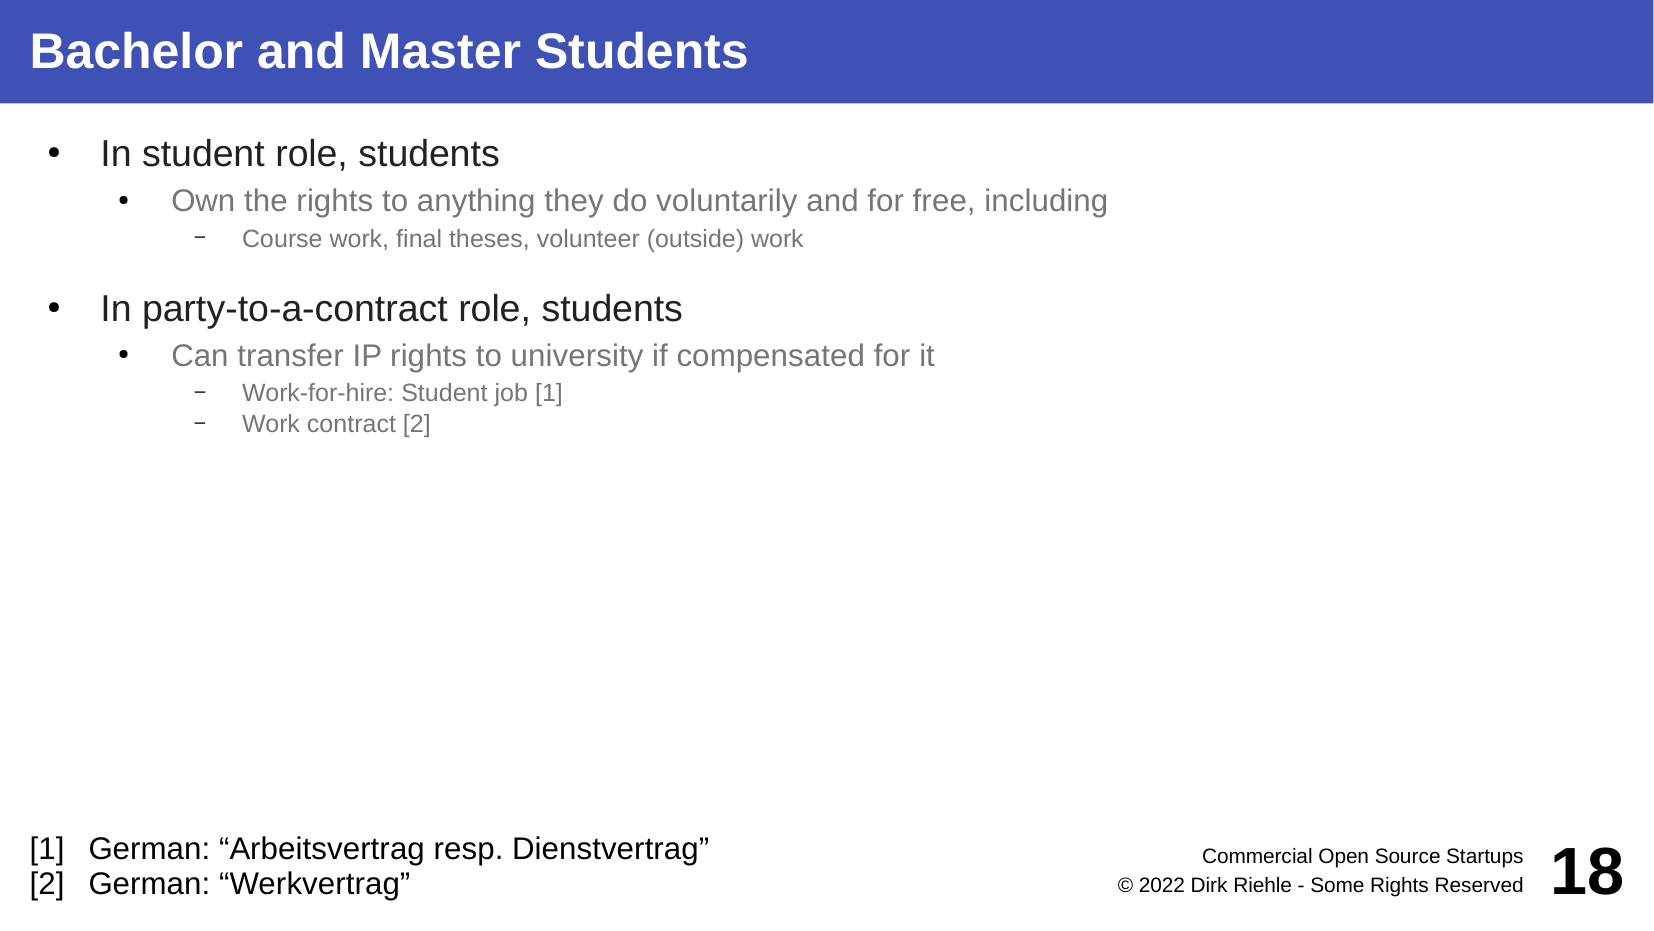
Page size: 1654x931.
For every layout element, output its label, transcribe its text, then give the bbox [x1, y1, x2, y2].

title Bachelor and Master Students [0, 0, 1654, 104]
text_box [1] German: “Arbeitsvertrag resp. Dienstvertrag” [2] German: “Werkvertrag” [0, 812, 1182, 931]
list In student role, students Own the rights to anything they do voluntarily and for free, including Course work, final theses, volunteer (outside) work In party-to-a-contract role, students Can transfer IP rights to university if compensated for it Work-for-hire: Student job [1] Work contract [2] [29, 132, 1625, 813]
